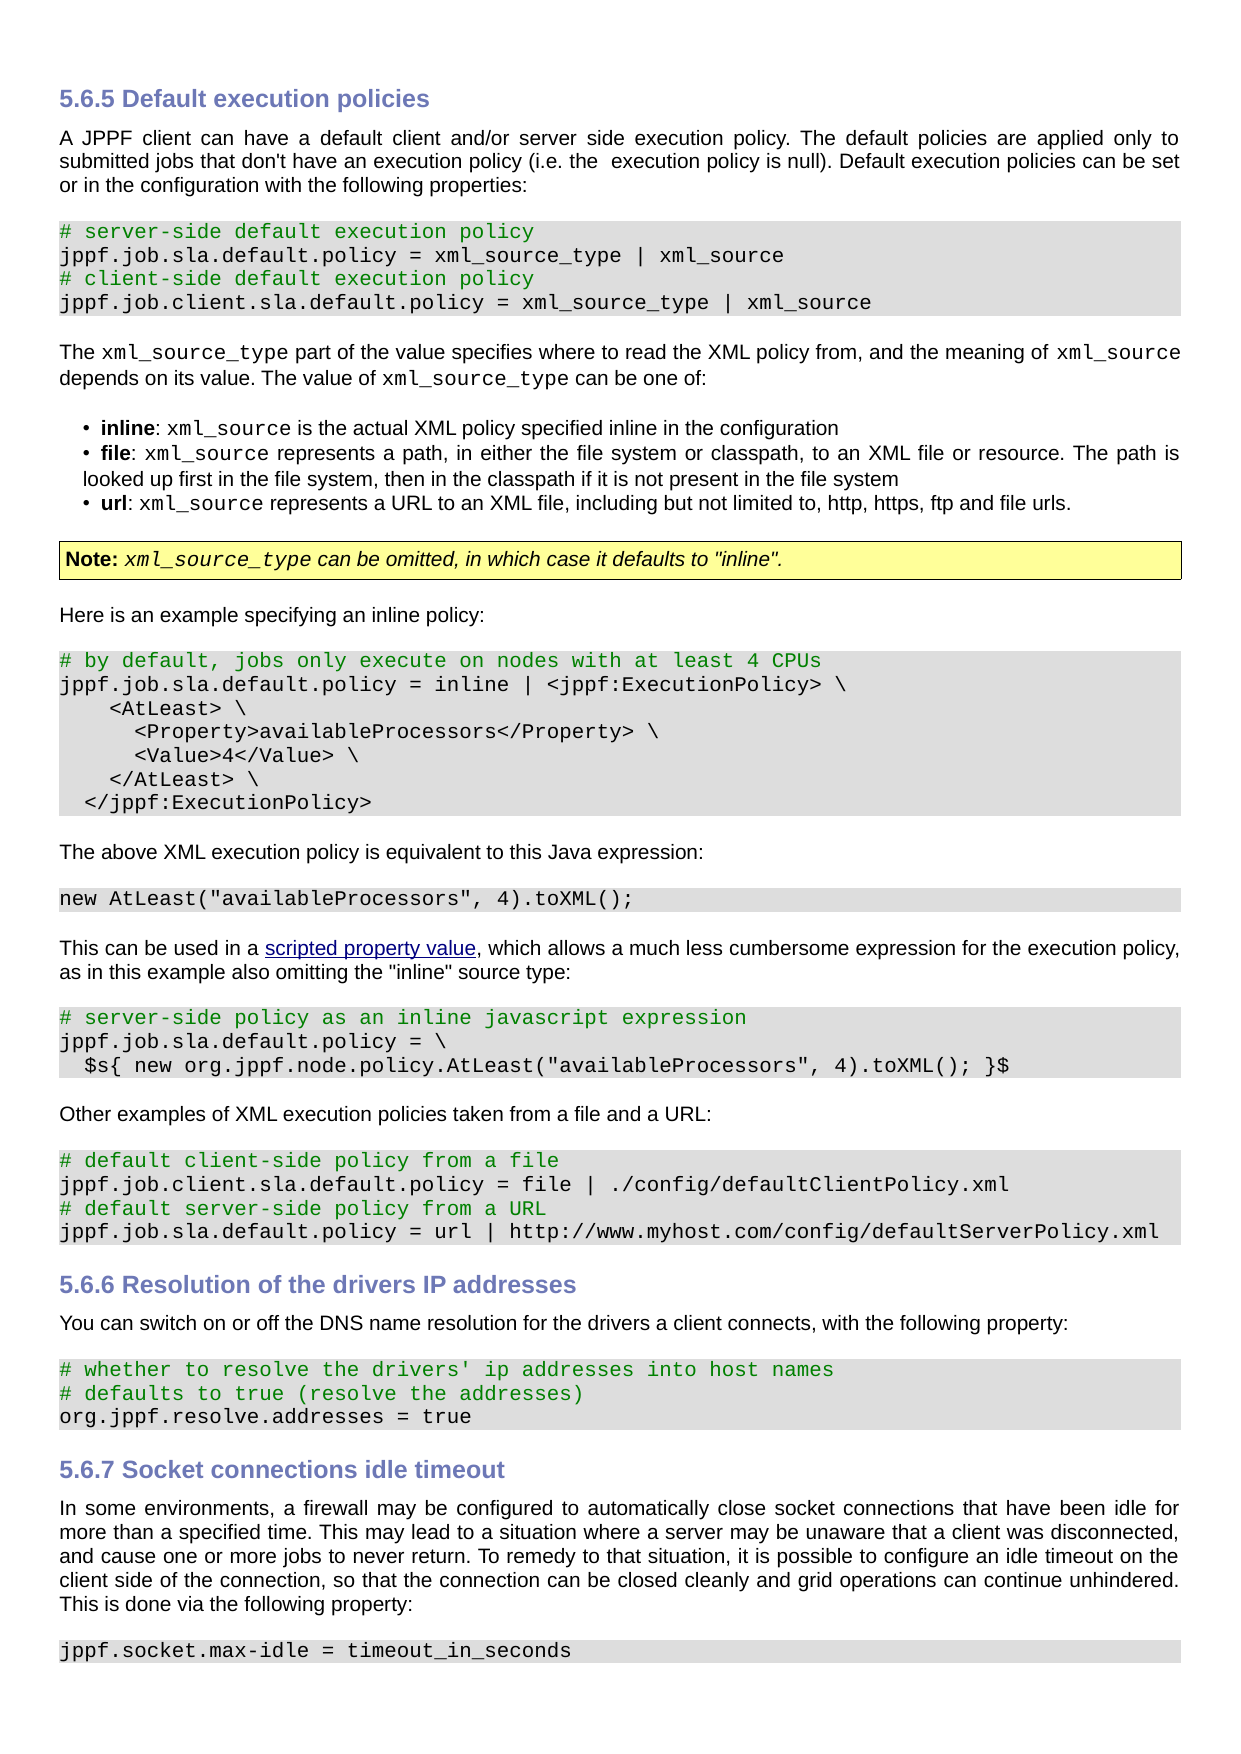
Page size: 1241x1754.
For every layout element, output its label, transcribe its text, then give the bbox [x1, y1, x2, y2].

text jppf.socket.max-idle = timeout_in_seconds [59, 1640, 1181, 1663]
text <Value>4</Value> \ [59, 745, 1181, 769]
text # server-side policy as an inline javascript expression [59, 1007, 1181, 1031]
subtitle Default execution policies [59, 84, 1181, 113]
list file: xml_source represents a path, in either the file system or classpath, to an XML file or resource. The path is looked up first in the file system, then in the classpath if it is not present in the file system [83, 441, 1181, 491]
text </AtLeast> \ [59, 769, 1181, 792]
text jppf.job.sla.default.policy = xml_source_type | xml_source [59, 245, 1181, 268]
text # default client-side policy from a file [59, 1150, 1181, 1174]
subtitle Resolution of the drivers IP addresses [59, 1270, 1181, 1298]
text A JPPF client can have a default client and/or server side execution policy. The default policies are applied only to submitted jobs that don't have an execution policy (i.e. the execution policy is null). Default execution policies can be set or in the configuration with the following properties: [59, 125, 1181, 197]
subtitle Socket connections idle timeout [59, 1455, 1181, 1484]
text jppf.job.sla.default.policy = inline | <jppf:ExecutionPolicy> \ [59, 674, 1181, 698]
text <Property>availableProcessors</Property> \ [59, 721, 1181, 745]
text Here is an example specifying an inline policy: [59, 603, 1181, 627]
text jppf.job.client.sla.default.policy = file | ./config/defaultClientPolicy.xml [59, 1174, 1181, 1197]
text org.jppf.resolve.addresses = true [59, 1406, 1181, 1430]
text # whether to resolve the drivers' ip addresses into host names [59, 1359, 1181, 1383]
text You can switch on or off the DNS name resolution for the drivers a client connects, with the following property: [59, 1311, 1181, 1335]
text jppf.job.sla.default.policy = url | http://www.myhost.com/config/defaultServerPolicy.xml [59, 1221, 1181, 1245]
text jppf.job.sla.default.policy = \ [59, 1031, 1181, 1055]
text $s{ new org.jppf.node.policy.AtLeast("availableProcessors", 4).toXML(); }$ [59, 1055, 1181, 1078]
text <AtLeast> \ [59, 698, 1181, 721]
text This can be used in a scripted property value, which allows a much less cumbersome expression for the execution policy, as in this example also omitting the "inline" source type: [59, 936, 1181, 983]
list inline: xml_source is the actual XML policy specified inline in the configuration [83, 415, 1181, 441]
text </jppf:ExecutionPolicy> [59, 792, 1181, 816]
text The above XML execution policy is equivalent to this Java expression: [59, 840, 1181, 864]
text # default server-side policy from a URL [59, 1197, 1181, 1221]
text jppf.job.client.sla.default.policy = xml_source_type | xml_source [59, 292, 1181, 316]
text # client-side default execution policy [59, 268, 1181, 292]
list url: xml_source represents a URL to an XML file, including but not limited to, http, https, ftp and file urls. [83, 491, 1181, 517]
text In some environments, a firewall may be configured to automatically close socket connections that have been idle for more than a specified time. This may lead to a situation where a server may be unaware that a client was disconnected, and cause one or more jobs to never return. To remedy to that situation, it is possible to configure an idle timeout on the client side of the connection, so that the connection can be closed cleanly and grid operations can continue unhindered. This is done via the following property: [59, 1496, 1181, 1616]
text Other examples of XML execution policies taken from a file and a URL: [59, 1102, 1181, 1126]
text # defaults to true (resolve the addresses) [59, 1383, 1181, 1406]
text The xml_source_type part of the value specifies where to read the XML policy from, and the meaning of xml_source depends on its value. The value of xml_source_type can be one of: [59, 340, 1181, 391]
text Note: xml_source_type can be omitted, in which case it defaults to "inline". [60, 542, 1181, 579]
text new AtLeast("availableProcessors", 4).toXML(); [59, 888, 1181, 912]
text # by default, jobs only execute on nodes with at least 4 CPUs [59, 651, 1181, 674]
text # server-side default execution policy [59, 221, 1181, 245]
